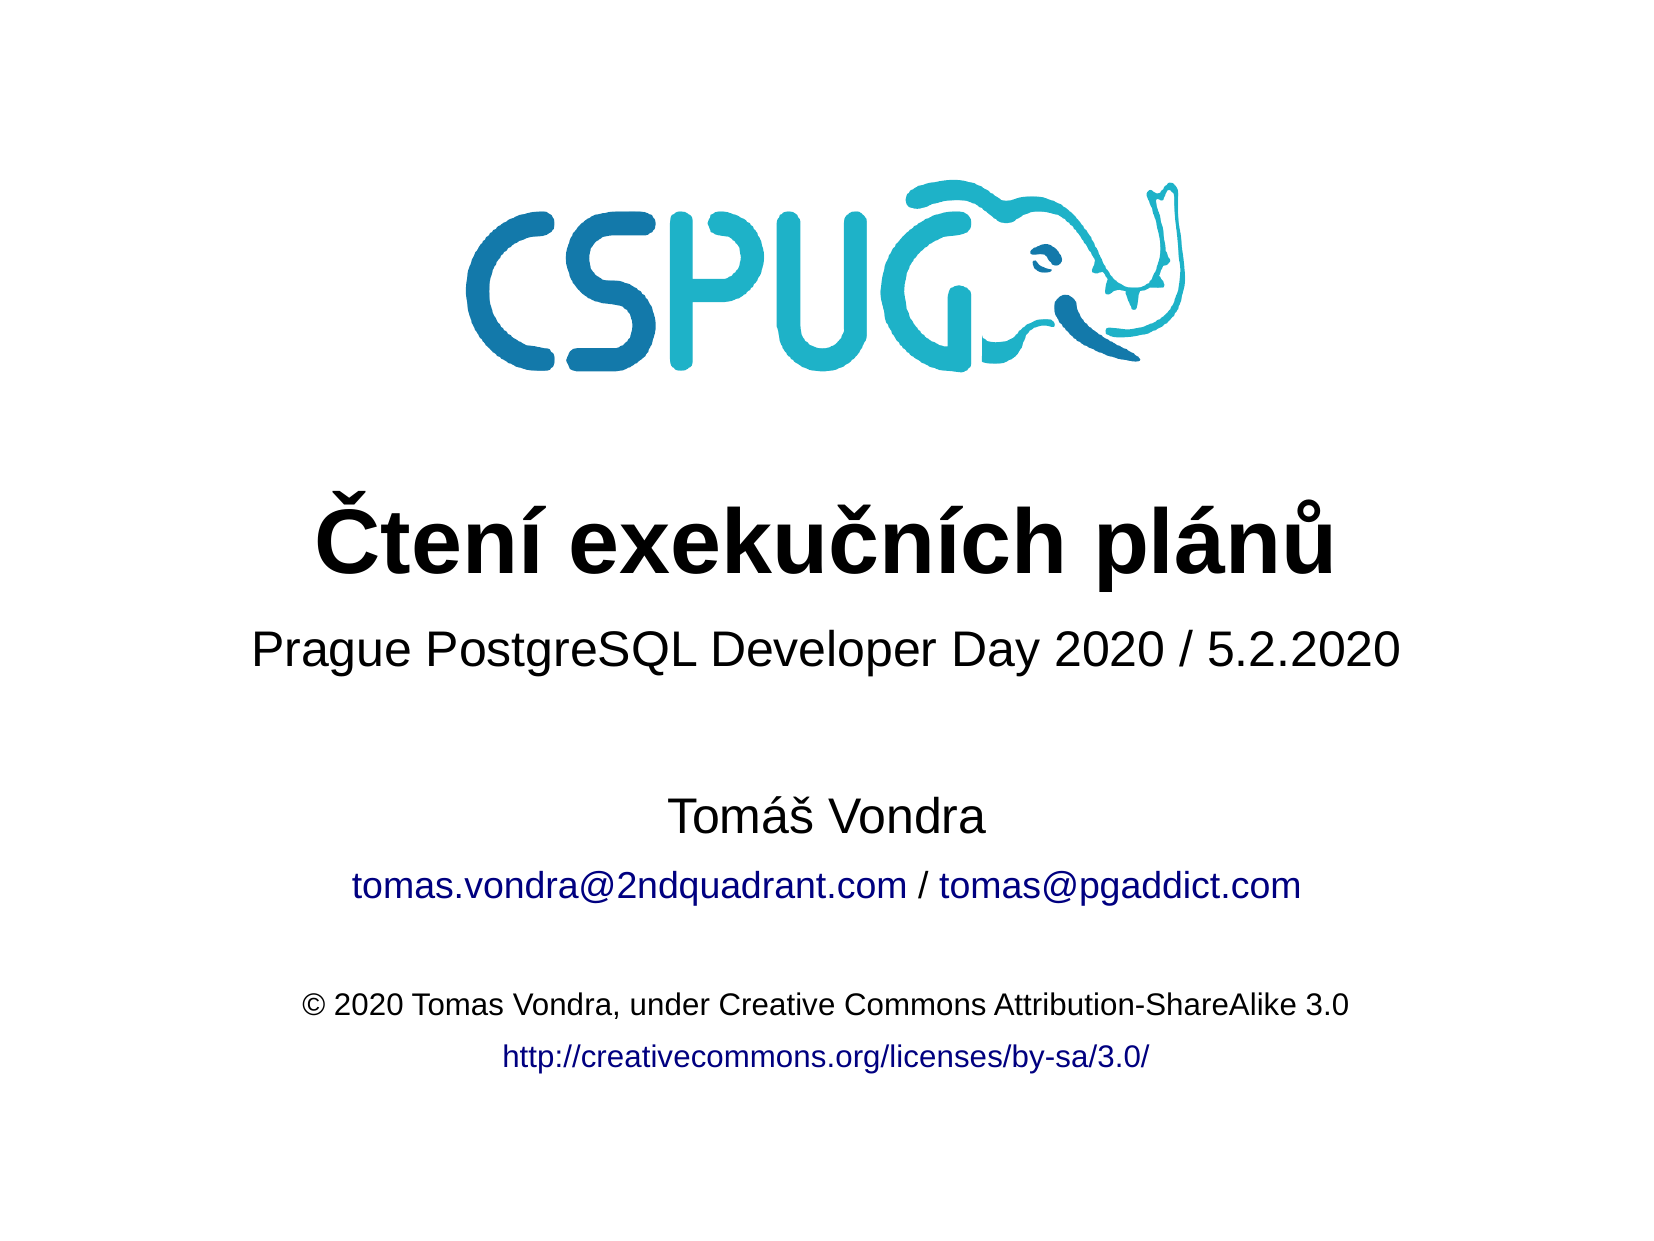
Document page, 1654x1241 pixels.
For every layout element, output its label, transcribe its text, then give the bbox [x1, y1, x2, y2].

subtitle Čtení exekučních plánů Prague PostgreSQL Developer Day 2020 / 5.2.2020 Tomáš Vondra tomas.vondra@2ndquadrant.com / tomas@pgaddict.com © 2020 Tomas Vondra, under Creative Commons Attribution-ShareAlike 3.0 http://creativecommons.org/licenses/by-sa/3.0/ [82, 90, 1571, 1167]
picture [395, 146, 1258, 437]
